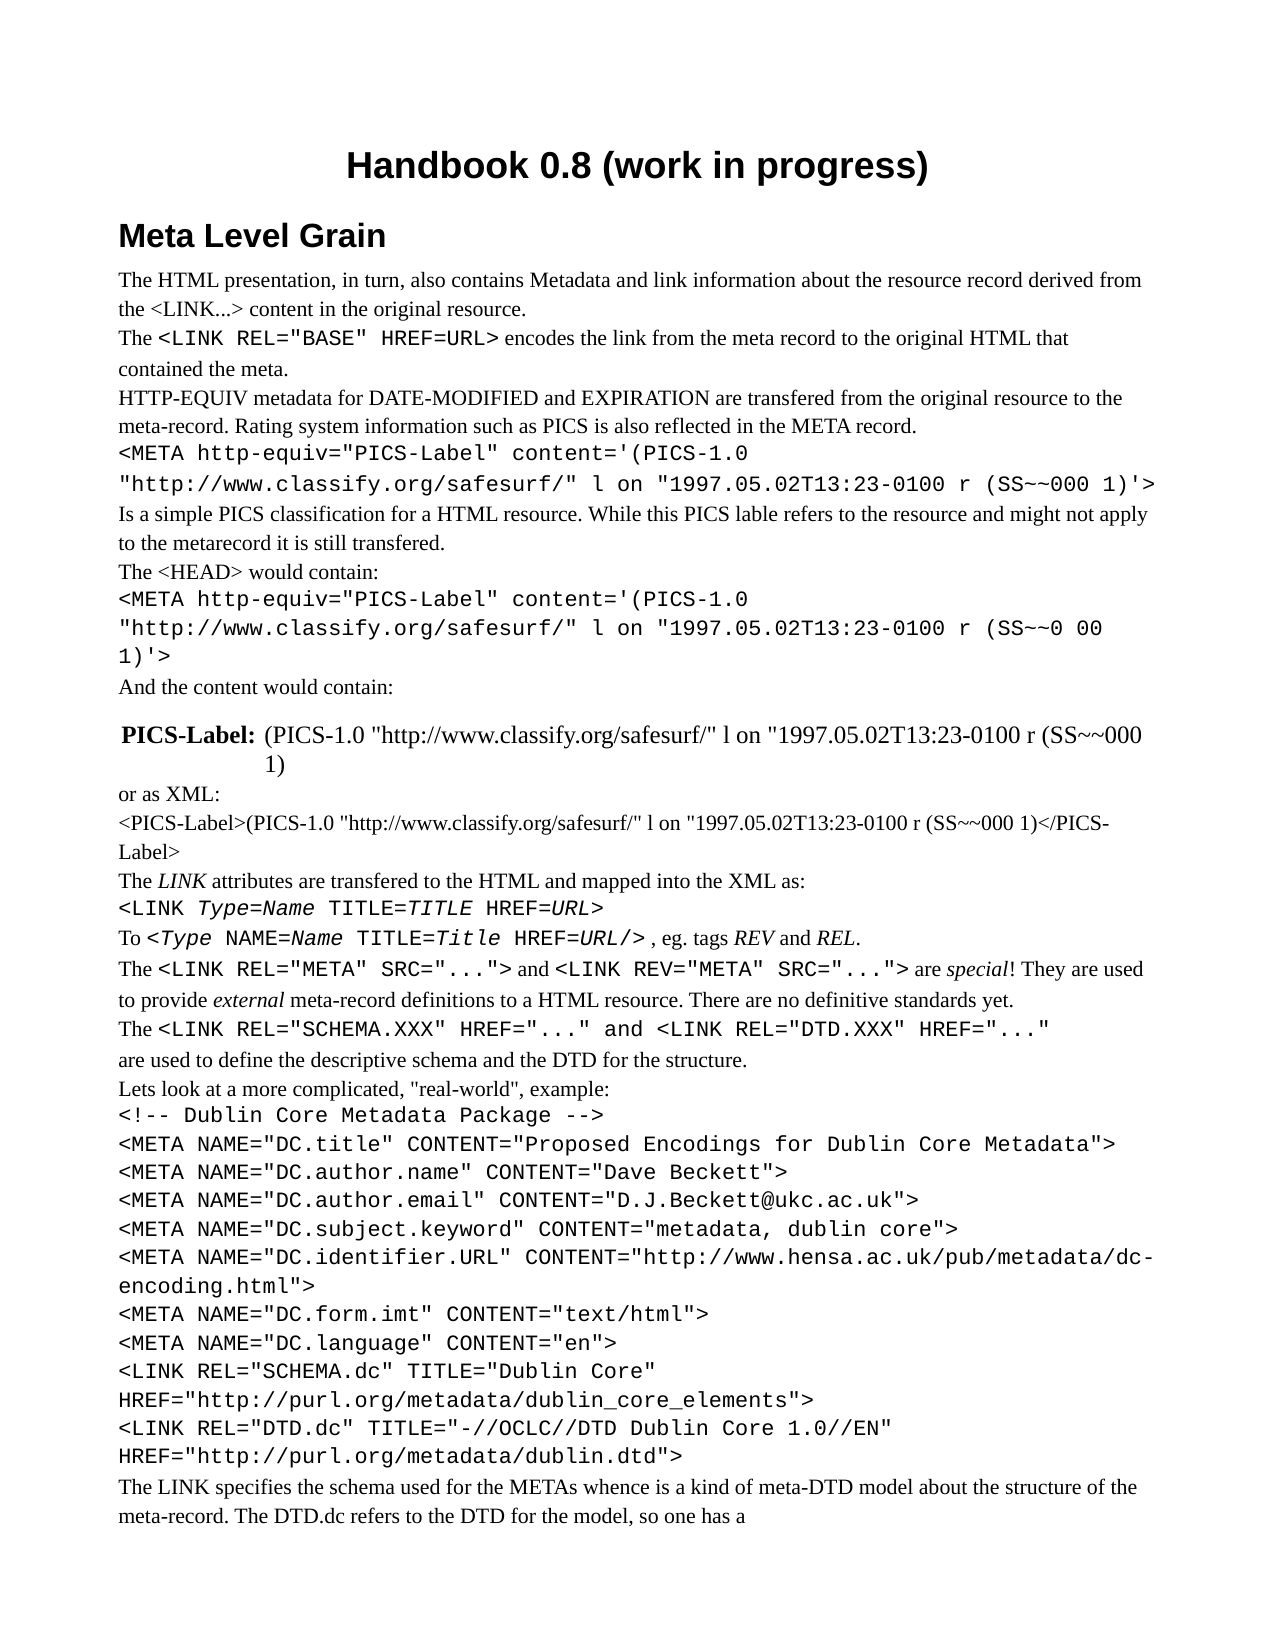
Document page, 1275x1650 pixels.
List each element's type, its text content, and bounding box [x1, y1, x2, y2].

table_header PICS-Label: [118, 718, 261, 781]
text Lets look at a more complicated, "real-world", example: <!-- Dublin Core Metadata Package --> <META NAME="DC.title" CONTENT="Proposed Encodings for Dublin Core Metadata"> <META NAME="DC.author.name" CONTENT="Dave Beckett"> <META NAME="DC.author.email" CONTENT="D.J.Beckett@ukc.ac.uk"> <META NAME="DC.subject.keyword" CONTENT="metadata, dublin core"> <META NAME="DC.identifier.URL" CONTENT="http://www.hensa.ac.uk/pub/metadata/dc-encoding.html"> <META NAME="DC.form.imt" CONTENT="text/html"> <META NAME="DC.language" CONTENT="en"> <LINK REL="SCHEMA.dc" TITLE="Dublin Core" HREF="http://purl.org/metadata/dublin_core_elements"> <LINK REL="DTD.dc" TITLE="-//OCLC//DTD Dublin Core 1.0//EN" HREF="http://purl.org/metadata/dublin.dtd"> The LINK specifies the schema used for the METAs whence is a kind of meta-DTD model about the structure of the meta-record. The DTD.dc refers to the DTD for the model, so one has a [118, 1076, 1157, 1528]
text The <LINK REL="META" SRC="..."> and <LINK REV="META" SRC="..."> are special! They are used to provide external meta-record definitions to a HTML resource. There are no definitive standards yet. [118, 956, 1157, 1012]
text The <LINK REL="BASE" HREF=URL> encodes the link from the meta record to the original HTML that contained the meta. [118, 325, 1157, 381]
text The <HEAD> would contain: <META http-equiv="PICS-Label" content='(PICS-1.0 "http://www.classify.org/safesurf/" l on "1997.05.02T13:23-0100 r (SS~~0 00 1)'> And the content would contain: [118, 559, 1157, 699]
text HTTP-EQUIV metadata for DATE-MODIFIED and EXPIRATION are transfered from the original resource to the meta-record. Rating system information such as PICS is also reflected in the META record. <META http-equiv="PICS-Label" content='(PICS-1.0 "http://www.classify.org/safesurf/" l on "1997.05.02T13:23-0100 r (SS~~000 1)'> Is a simple PICS classification for a HTML resource. While this PICS lable refers to the resource and might not apply to the metarecord it is still transfered. [118, 384, 1157, 556]
text The <LINK REL="SCHEMA.XXX" HREF="..." and <LINK REL="DTD.XXX" HREF="..." are used to define the descriptive schema and the DTD for the structure. [118, 1016, 1157, 1072]
table_header (PICS-1.0 "http://www.classify.org/safesurf/" l on "1997.05.02T13:23-0100 r (SS~~000 1) [261, 718, 1157, 781]
text The HTML presentation, in turn, also contains Metadata and link information about the resource record derived from the <LINK...> content in the original resource. [118, 267, 1157, 321]
text The LINK attributes are transfered to the HTML and mapped into the XML as: <LINK Type=Name TITLE=TITLE HREF=URL> To <Type NAME=Name TITLE=Title HREF=URL/> , eg. tags REV and REL. [118, 868, 1157, 952]
subtitle Meta Level Grain [118, 216, 1157, 254]
text or as XML: <PICS-Label>(PICS-1.0 "http://www.classify.org/safesurf/" l on "1997.05.02T13:23-0100 r (SS~~000 1)</PICS-Label> [118, 781, 1157, 864]
